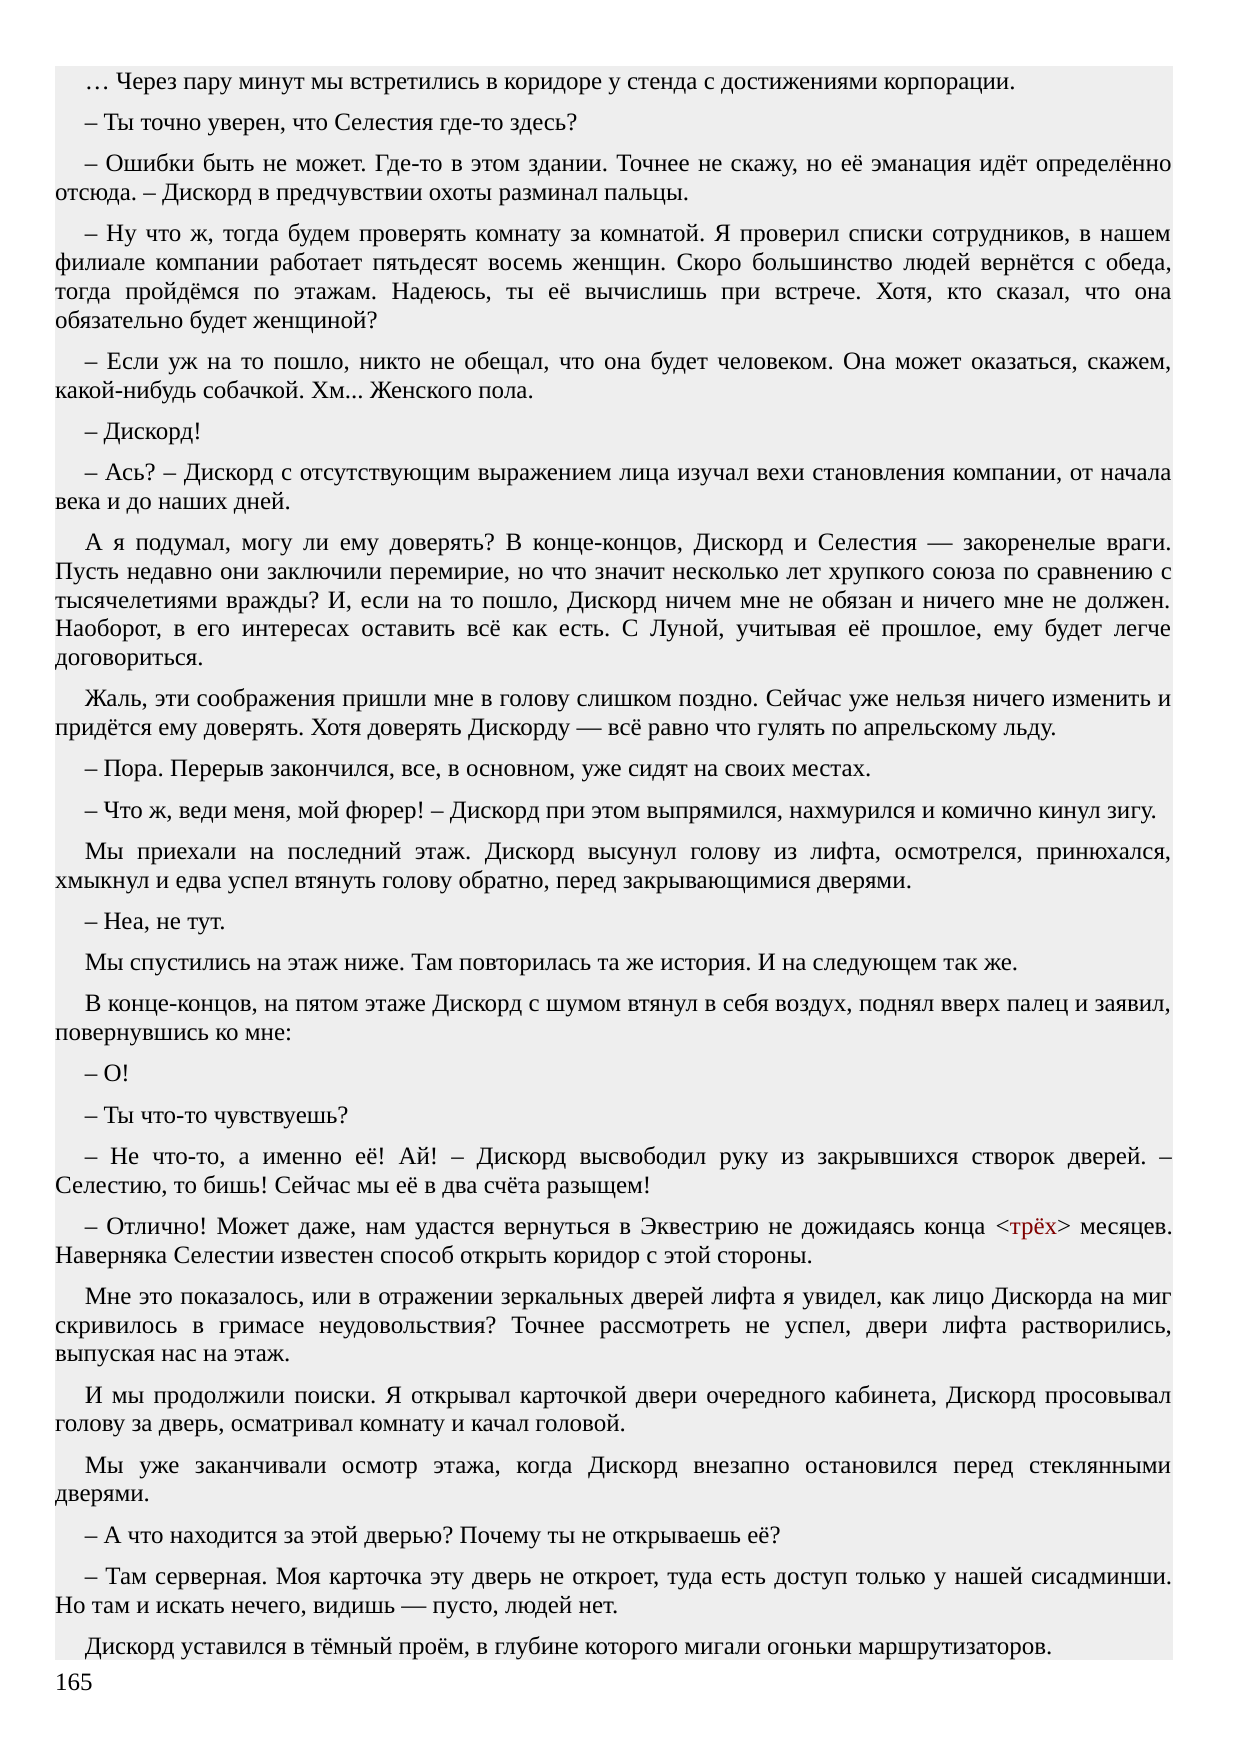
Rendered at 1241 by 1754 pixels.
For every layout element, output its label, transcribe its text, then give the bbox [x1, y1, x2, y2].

text Мы приехали на последний этаж. Дискорд высунул голову из лифта, осмотрелся, принюхался, хмыкнул и едва успел втянуть голову обратно, перед закрывающимися дверями. [55, 836, 1173, 893]
text Мне это показалось, или в отражении зеркальных дверей лифта я увидел, как лицо Дискорда на миг скривилось в гримасе неудовольствия? Точнее рассмотреть не успел, двери лифта растворились, выпуская нас на этаж. [55, 1281, 1173, 1367]
text – О! [55, 1058, 1173, 1087]
text Мы уже заканчивали осмотр этажа, когда Дискорд внезапно остановился перед стеклянными дверями. [55, 1450, 1173, 1507]
text – Неа, не тут. [55, 906, 1173, 935]
text – Ась? – Дискорд с отсутствующим выражением лица изучал вехи становления компании, от начала века и до наших дней. [55, 457, 1173, 515]
text – Ошибки быть не может. Где-то в этом здании. Точнее не скажу, но её эманация идёт определённо отсюда. – Дискорд в предчувствии охоты разминал пальцы. [55, 148, 1173, 206]
text Жаль, эти соображения пришли мне в голову слишком поздно. Сейчас уже нельзя ничего изменить и придётся ему доверять. Хотя доверять Дискорду — всё равно что гулять по апрельскому льду. [55, 683, 1173, 741]
text Дискорд уставился в тёмный проём, в глубине которого мигали огоньки маршрутизаторов. [55, 1631, 1173, 1660]
text А я подумал, могу ли ему доверять? В конце-концов, Дискорд и Селестия — закоренелые враги. Пусть недавно они заключили перемирие, но что значит несколько лет хрупкого союза по сравнению с тысячелетиями вражды? И, если на то пошло, Дискорд ничем мне не обязан и ничего мне не должен. Наоборот, в его интересах оставить всё как есть. С Луной, учитывая её прошлое, ему будет легче договориться. [55, 527, 1173, 671]
text – Не что-то, а именно её! Ай! – Дискорд высвободил руку из закрывшихся створок дверей. – Селестию, то бишь! Сейчас мы её в два счёта разыщем! [55, 1141, 1173, 1198]
text – Ты что-то чувствуешь? [55, 1100, 1173, 1128]
text Мы спустились на этаж ниже. Там повторилась та же история. И на следующем так же. [55, 947, 1173, 976]
text – Если уж на то пошло, никто не обещал, что она будет человеком. Она может оказаться, скажем, какой-нибудь собачкой. Хм... Женского пола. [55, 346, 1173, 403]
text – А что находится за этой дверью? Почему ты не открываешь её? [55, 1520, 1173, 1548]
text – Отлично! Может даже, нам удастся вернуться в Эквестрию не дожидаясь конца <трёх> месяцев. Наверняка Селестии известен способ открыть коридор с этой стороны. [55, 1211, 1173, 1268]
text – Ты точно уверен, что Селестия где-то здесь? [55, 107, 1173, 136]
text В конце-концов, на пятом этаже Дискорд с шумом втянул в себя воздух, поднял вверх палец и заявил, повернувшись ко мне: [55, 988, 1173, 1046]
text – Дискорд! [55, 416, 1173, 445]
text – Пора. Перерыв закончился, все, в основном, уже сидят на своих местах. [55, 753, 1173, 782]
text – Что ж, веди меня, мой фюрер! – Дискорд при этом выпрямился, нахмурился и комично кинул зигу. [55, 795, 1173, 823]
text – Ну что ж, тогда будем проверять комнату за комнатой. Я проверил списки сотрудников, в нашем филиале компании работает пятьдесят восемь женщин. Скоро большинство людей вернётся с обеда, тогда пройдёмся по этажам. Надеюсь, ты её вычислишь при встрече. Хотя, кто сказал, что она обязательно будет женщиной? [55, 218, 1173, 333]
text И мы продолжили поиски. Я открывал карточкой двери очередного кабинета, Дискорд просовывал голову за дверь, осматривал комнату и качал головой. [55, 1380, 1173, 1437]
text – Там серверная. Моя карточка эту дверь не откроет, туда есть доступ только у нашей сисадминши. Но там и искать нечего, видишь — пусто, людей нет. [55, 1561, 1173, 1618]
text … Через пару минут мы встретились в коридоре у стенда с достижениями корпорации. [55, 66, 1173, 95]
